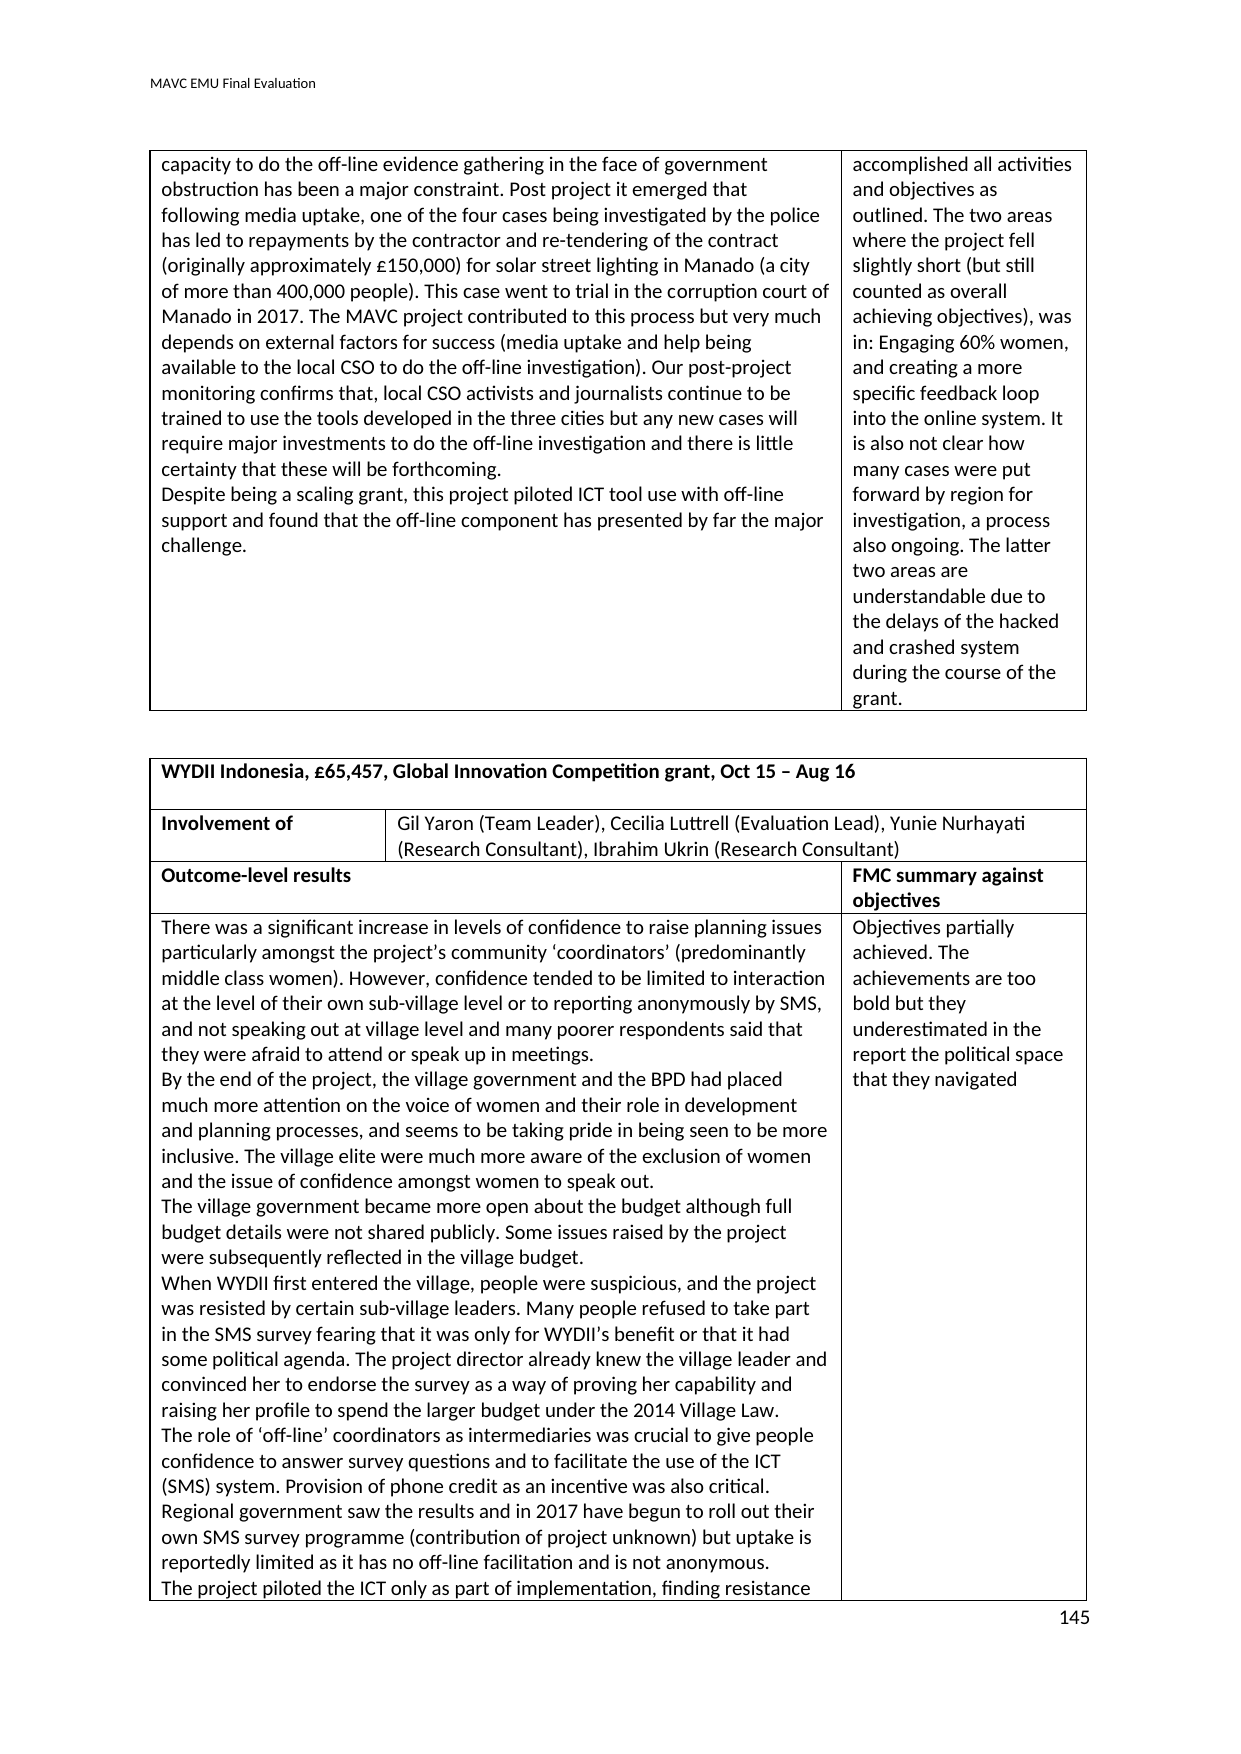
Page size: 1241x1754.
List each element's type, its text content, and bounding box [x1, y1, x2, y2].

table_cell capacity to do the off-line evidence gathering in the face of government obstruction has been a major constraint. Post project it emerged that following media uptake, one of the four cases being investigated by the police has led to repayments by the contractor and re-tendering of the contract (originally approximately £150,000) for solar street lighting in Manado (a city of more than 400,000 people). This case went to trial in the corruption court of Manado in 2017. The MAVC project contributed to this process but very much depends on external factors for success (media uptake and help being available to the local CSO to do the off-line investigation). Our post-project monitoring confirms that, local CSO activists and journalists continue to be trained to use the tools developed in the three cities but any new cases will require major investments to do the off-line investigation and there is little certainty that these will be forthcoming. Despite being a scaling grant, this project piloted ICT tool use with off-line support and found that the off-line component has presented by far the major challenge. [151, 151, 841, 710]
table_cell Outcome-level results [151, 862, 841, 913]
table_header WYDII Indonesia, £65,457, Global Innovation Competition grant, Oct 15 – Aug 16 [151, 759, 1086, 809]
table_cell FMC summary against objectives [842, 862, 1086, 913]
table_cell There was a significant increase in levels of confidence to raise planning issues particularly amongst the project’s community ‘coordinators’ (predominantly middle class women). However, confidence tended to be limited to interaction at the level of their own sub-village level or to reporting anonymously by SMS, and not speaking out at village level and many poorer respondents said that they were afraid to attend or speak up in meetings. By the end of the project, the village government and the BPD had placed much more attention on the voice of women and their role in development and planning processes, and seems to be taking pride in being seen to be more inclusive. The village elite were much more aware of the exclusion of women and the issue of confidence amongst women to speak out. The village government became more open about the budget although full budget details were not shared publicly. Some issues raised by the project were subsequently reflected in the village budget. When WYDII first entered the village, people were suspicious, and the project was resisted by certain sub-village leaders. Many people refused to take part in the SMS survey fearing that it was only for WYDII’s benefit or that it had some political agenda. The project director already knew the village leader and convinced her to endorse the survey as a way of proving her capability and raising her profile to spend the larger budget under the 2014 Village Law. The role of ‘off-line’ coordinators as intermediaries was crucial to give people confidence to answer survey questions and to facilitate the use of the ICT (SMS) system. Provision of phone credit as an incentive was also critical. Regional government saw the results and in 2017 have begun to roll out their own SMS survey programme (contribution of project unknown) but uptake is reportedly limited as it has no off-line facilitation and is not anonymous. The project piloted the ICT only as part of implementation, finding resistance [151, 914, 841, 1600]
table_cell Objectives partially achieved. The achievements are too bold but they underestimated in the report the political space that they navigated [842, 914, 1086, 1600]
table_cell Gil Yaron (Team Leader), Cecilia Luttrell (Evaluation Lead), Yunie Nurhayati (Research Consultant), Ibrahim Ukrin (Research Consultant) [386, 810, 1086, 861]
table_cell Involvement of [151, 810, 385, 861]
table_cell accomplished all activities and objectives as outlined. The two areas where the project fell slightly short (but still counted as overall achieving objectives), was in: Engaging 60% women, and creating a more specific feedback loop into the online system. It is also not clear how many cases were put forward by region for investigation, a process also ongoing. The latter two areas are understandable due to the delays of the hacked and crashed system during the course of the grant. [842, 151, 1086, 710]
